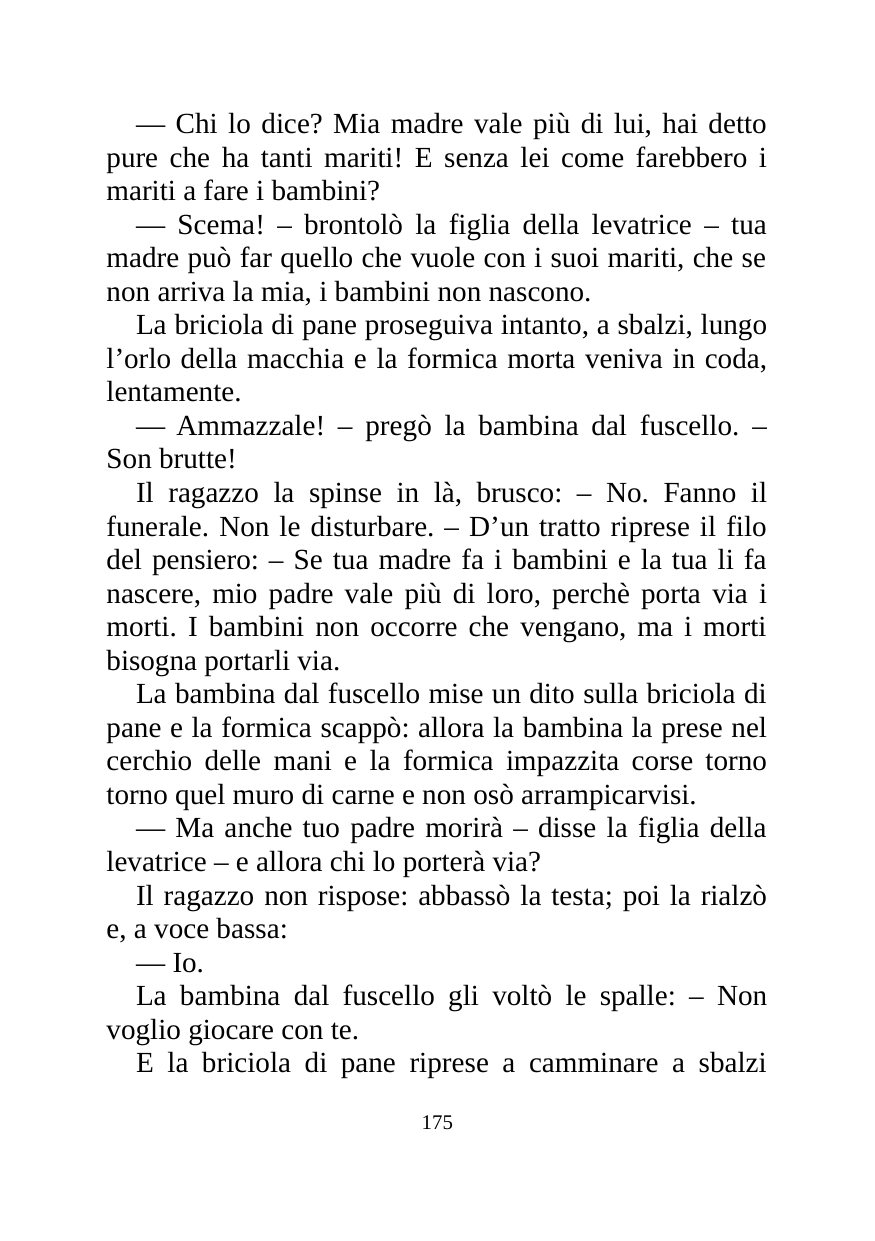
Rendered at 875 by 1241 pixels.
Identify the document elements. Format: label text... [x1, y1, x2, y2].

text — Io. [106, 945, 768, 978]
text La briciola di pane proseguiva intanto, a sbalzi, lungo l’orlo della macchia e la formica morta veniva in coda, lentamente. [106, 307, 768, 408]
text La bambina dal fuscello mise un dito sulla briciola di pane e la formica scappò: allora la bambina la prese nel cerchio delle mani e la formica impazzita corse torno torno quel muro di carne e non osò arrampicarvisi. [106, 676, 768, 811]
text Il ragazzo non rispose: abbassò la testa; poi la rialzò e, a voce bassa: [106, 878, 768, 945]
text — Chi lo dice? Mia madre vale più di lui, hai detto pure che ha tanti mariti! E senza lei come farebbero i mariti a fare i bambini? [106, 106, 768, 207]
text Il ragazzo la spinse in là, brusco: – No. Fanno il funerale. Non le disturbare. – D’un tratto riprese il filo del pensiero: – Se tua madre fa i bambini e la tua li fa nascere, mio padre vale più di loro, perchè porta via i morti. I bambini non occorre che vengano, ma i morti bisogna portarli via. [106, 475, 768, 676]
text — Ammazzale! – pregò la bambina dal fuscello. – Son brutte! [106, 408, 768, 475]
text La bambina dal fuscello gli voltò le spalle: – Non voglio giocare con te. [106, 978, 768, 1045]
text — Ma anche tuo padre morirà – disse la figlia della levatrice – e allora chi lo porterà via? [106, 811, 768, 878]
text — Scema! – brontolò la figlia della levatrice – tua madre può far quello che vuole con i suoi mariti, che se non arriva la mia, i bambini non nascono. [106, 207, 768, 307]
text E la briciola di pane riprese a camminare a sbalzi [106, 1045, 768, 1079]
